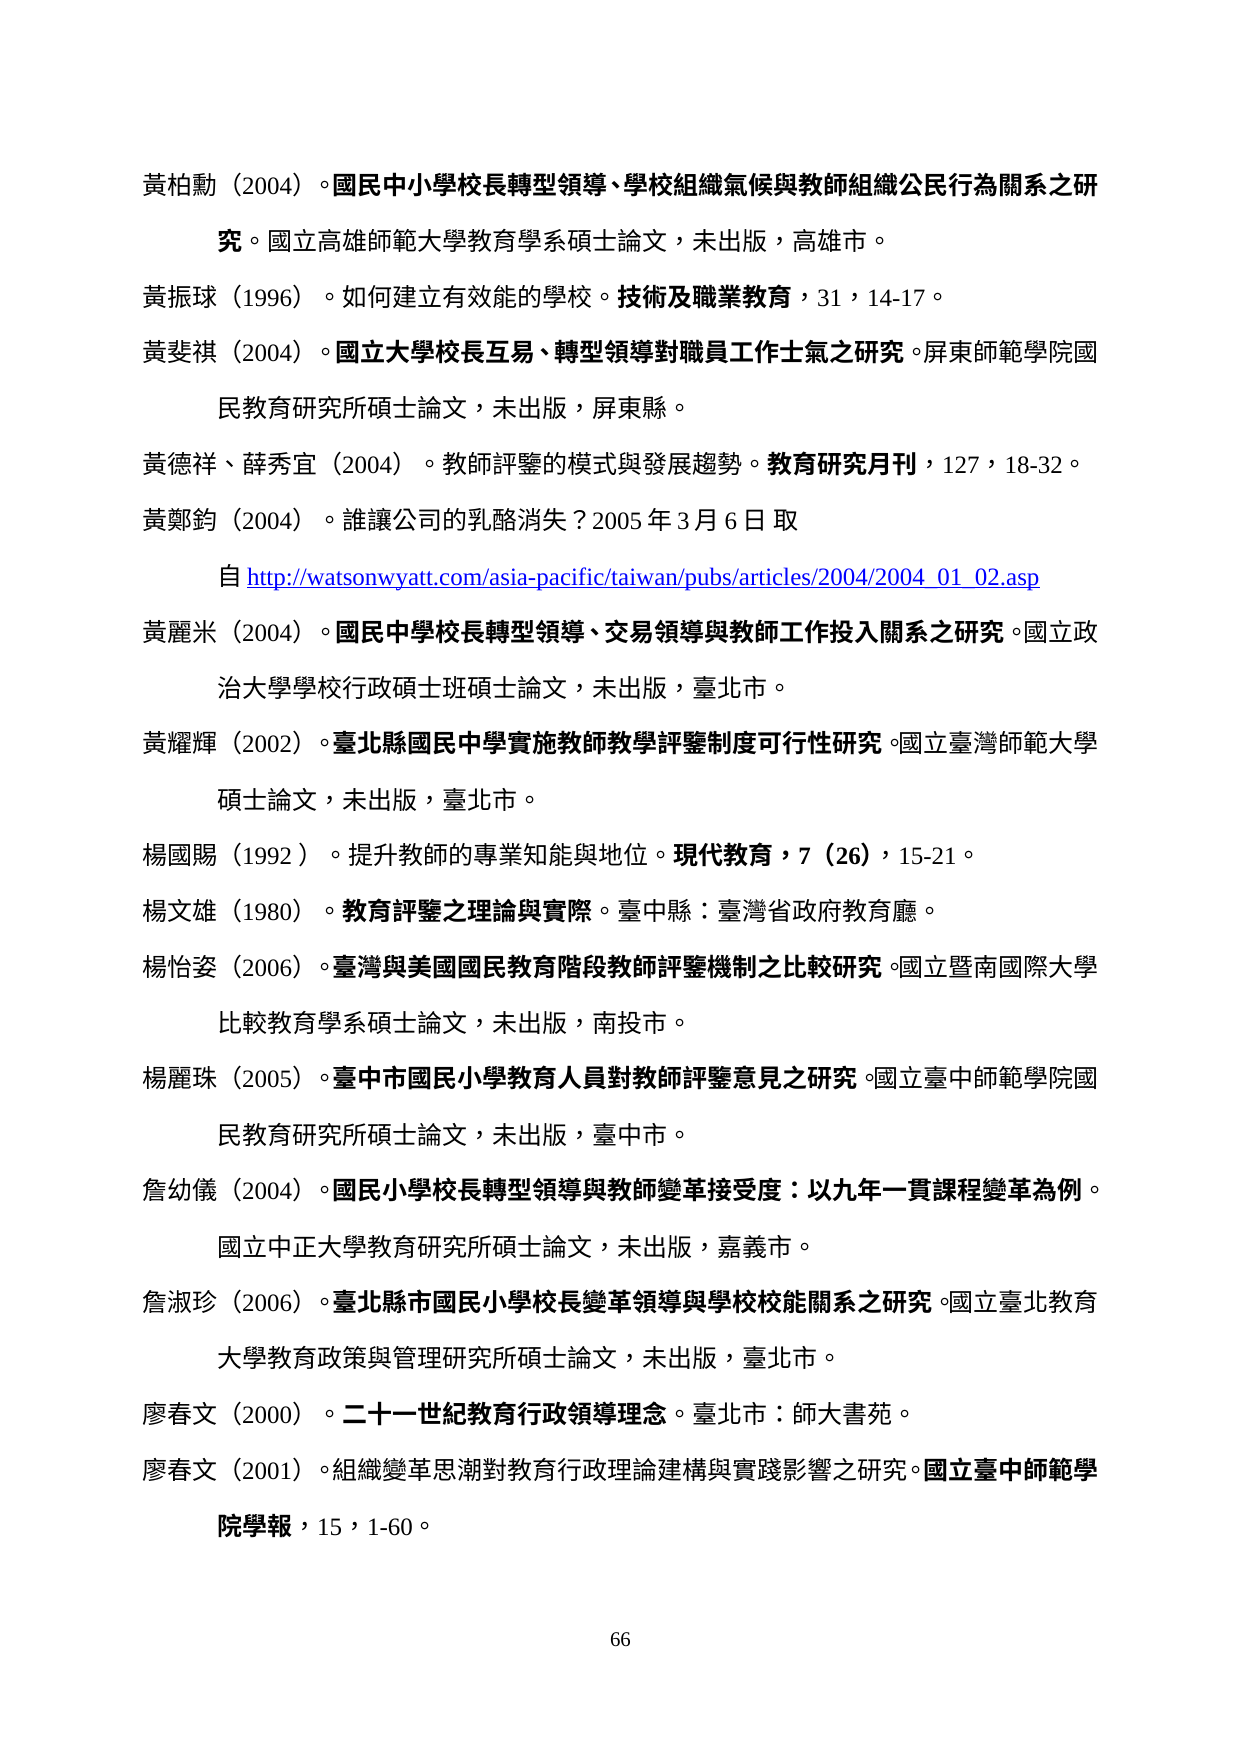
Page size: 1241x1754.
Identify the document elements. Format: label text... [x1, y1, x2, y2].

text 黃振球（1996）。如何建立有效能的學校。技術及職業教育，31，14-17。 [142, 276, 1098, 314]
text 廖春文（2000）。二十一世紀教育行政領導理念。臺北市：師大書苑。 [142, 1394, 1098, 1431]
text 黃柏勳（2004）。國民中小學校長轉型領導、學校組織氣候與教師組織公民行為關系之研究。國立高雄師範大學教育學系碩士論文，未出版，高雄市。 [142, 164, 1098, 258]
text 詹淑珍（2006）。臺北縣市國民小學校長變革領導與學校校能關系之研究。國立臺北教育大學教育政策與管理研究所碩士論文，未出版，臺北市。 [142, 1282, 1098, 1376]
text 詹幼儀（2004）。國民小學校長轉型領導與教師變革接受度：以九年一貫課程變革為例。國立中正大學教育研究所碩士論文，未出版，嘉義市。 [142, 1170, 1098, 1264]
text 楊國賜（1992 ）。提升教師的專業知能與地位。現代教育，7（26），15-21。 [142, 835, 1098, 873]
text 楊麗珠（2005）。臺中市國民小學教育人員對教師評鑒意見之研究。國立臺中師範學院國民教育研究所碩士論文，未出版，臺中市。 [142, 1058, 1098, 1152]
text 黃斐祺（2004）。國立大學校長互易、轉型領導對職員工作士氣之研究。屏東師範學院國民教育研究所碩士論文，未出版，屏東縣。 [142, 332, 1098, 426]
text 廖春文（2001）。組織變革思潮對教育行政理論建構與實踐影響之研究。國立臺中師範學院學報，15，1-60。 [142, 1449, 1098, 1543]
text 黃德祥、薛秀宜（2004）。教師評鑒的模式與發展趨勢。教育研究月刊，127，18-32。 [142, 444, 1098, 481]
text 楊怡姿（2006）。臺灣與美國國民教育階段教師評鑒機制之比較研究。國立暨南國際大學比較教育學系碩士論文，未出版，南投市。 [142, 946, 1098, 1040]
text 黃麗米（2004）。國民中學校長轉型領導、交易領導與教師工作投入關系之研究。國立政治大學學校行政碩士班碩士論文，未出版，臺北市。 [142, 611, 1098, 705]
text 黃耀輝（2002）。臺北縣國民中學實施教師教學評鑒制度可行性研究。國立臺灣師範大學碩士論文，未出版，臺北市。 [142, 723, 1098, 817]
text 黃鄭鈞（2004）。誰讓公司的乳酪消失？2005年3月6日 取自http://watsonwyatt.com/asia-pacific/taiwan/pubs/articles/2004/2004_01_02.asp [142, 499, 1098, 593]
text 楊文雄（1980）。教育評鑒之理論與實際。臺中縣：臺灣省政府教育廳。 [142, 891, 1098, 928]
